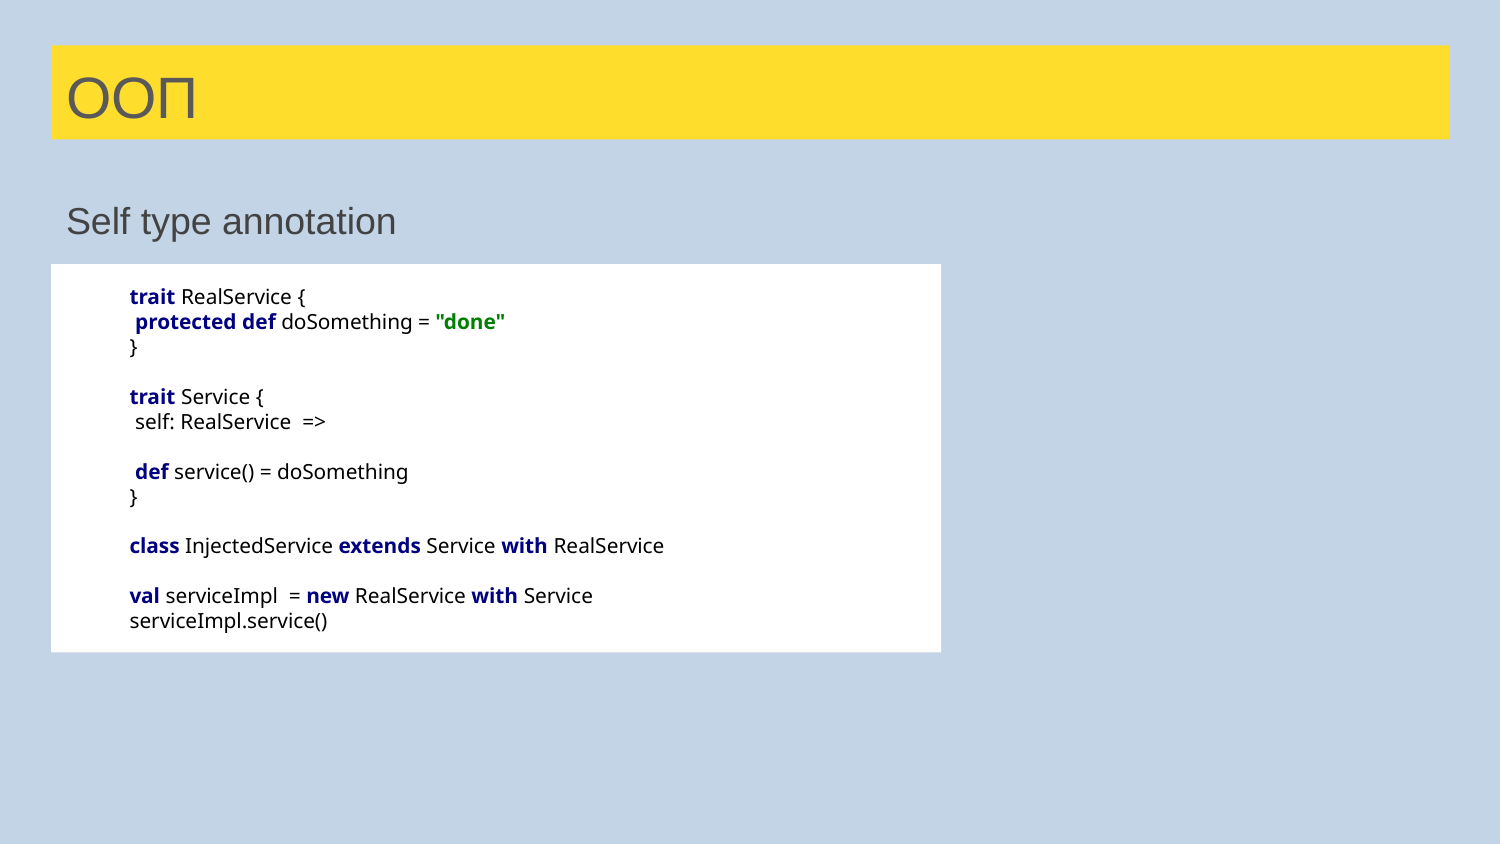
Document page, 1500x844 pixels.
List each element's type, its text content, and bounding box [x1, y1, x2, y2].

text_box trait RealService { protected def doSomething = "done" } trait Service { self: RealService => def service() = doSomething } class InjectedService extends Service with RealService val serviceImpl = new RealService with Service serviceImpl.service() [51, 264, 942, 653]
text_box Self type annotation [51, 181, 1449, 261]
title ООП [51, 45, 1449, 140]
